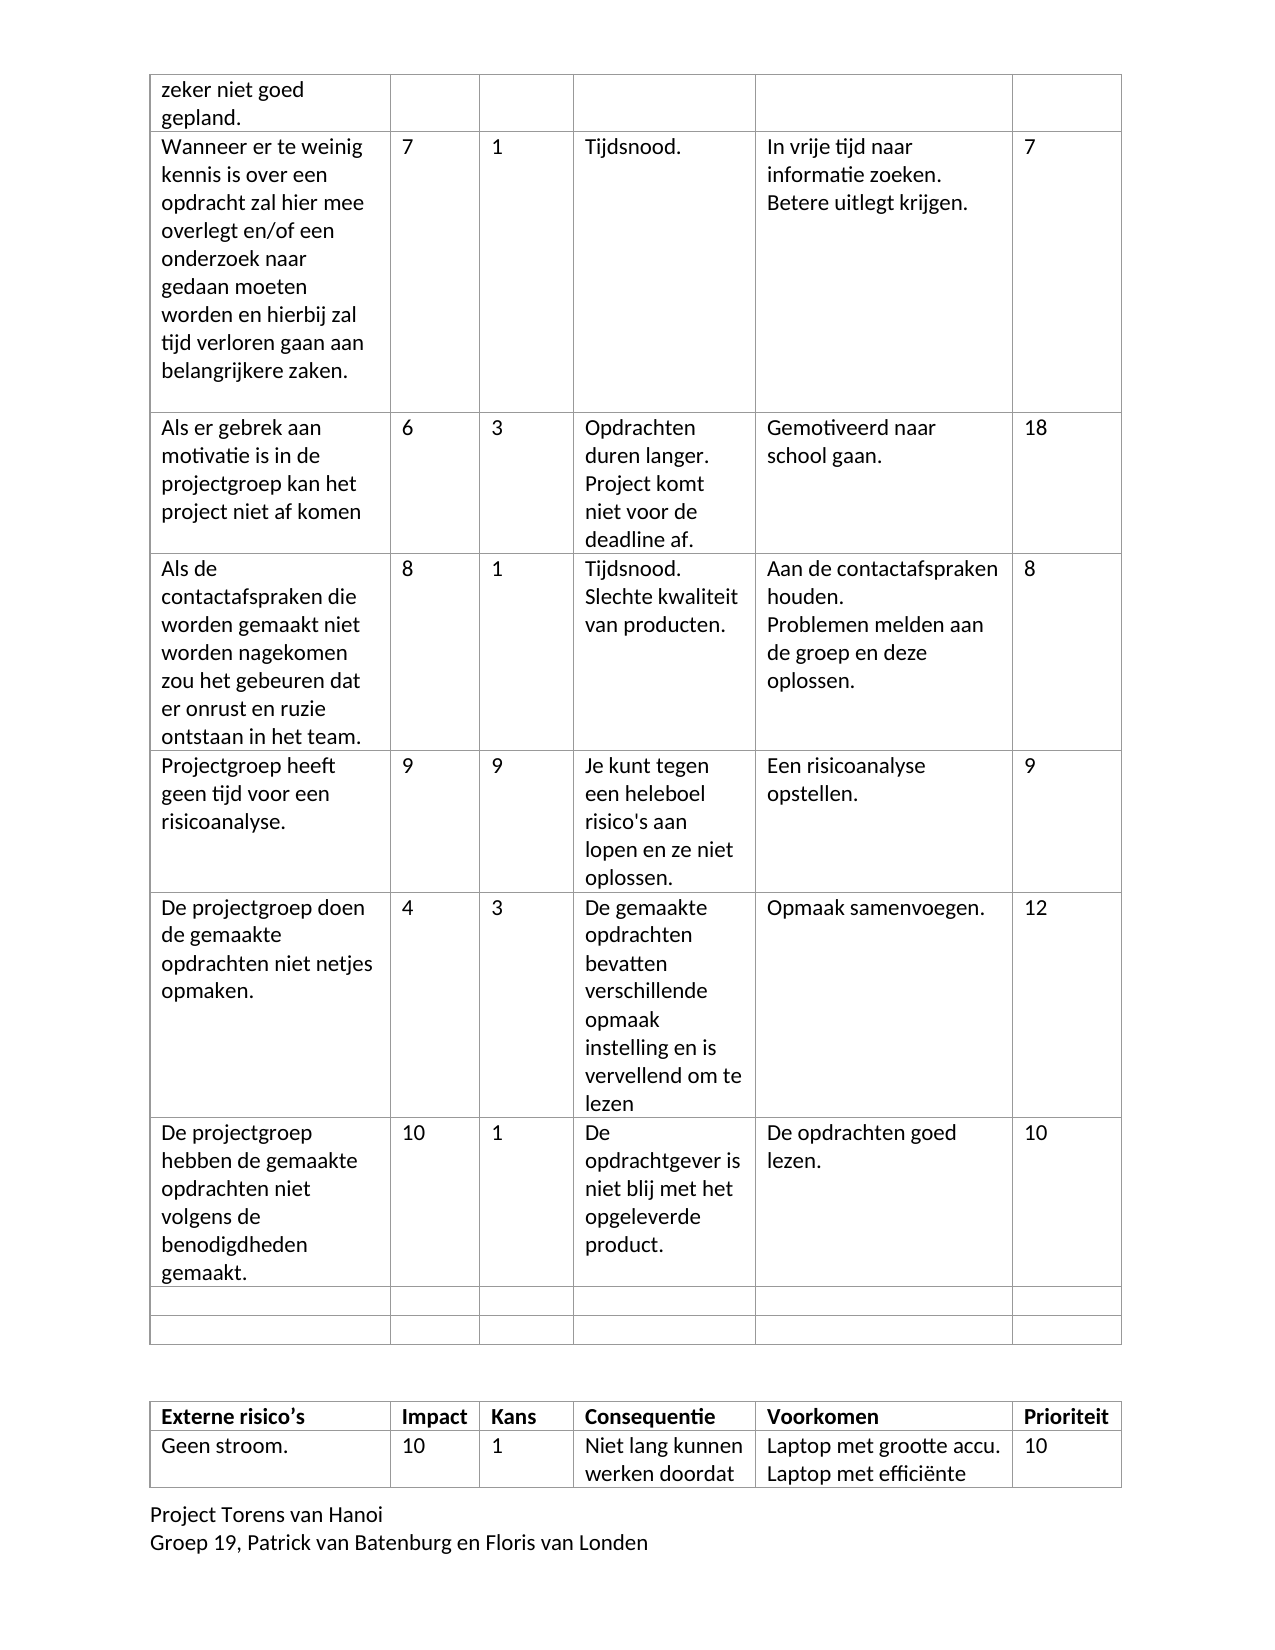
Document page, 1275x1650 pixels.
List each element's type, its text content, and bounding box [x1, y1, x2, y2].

table_cell 12 [1013, 893, 1121, 1117]
table_cell 9 [1013, 751, 1121, 892]
table_cell 8 [391, 554, 479, 750]
table_cell [1013, 1316, 1121, 1344]
table_cell In vrije tijd naar informatie zoeken. Betere uitlegt krijgen. [756, 132, 1012, 412]
table_cell Een risicoanalyse opstellen. [756, 751, 1012, 892]
table_cell [391, 75, 479, 131]
table_header Kans [480, 1402, 573, 1430]
table_cell De projectgroep doen de gemaakte opdrachten niet netjes opmaken. [151, 893, 390, 1117]
table_header Impact [391, 1402, 479, 1430]
table_cell De projectgroep hebben de gemaakte opdrachten niet volgens de benodigdheden gemaakt. [151, 1118, 390, 1286]
table_cell zeker niet goed gepland. [151, 75, 390, 131]
table_header Externe risico’s [151, 1402, 390, 1430]
table_cell [480, 75, 573, 131]
table_cell Als de contactafspraken die worden gemaakt niet worden nagekomen zou het gebeuren dat er onrust en ruzie ontstaan in het team. [151, 554, 390, 750]
table_cell 7 [391, 132, 479, 412]
table_cell 18 [1013, 413, 1121, 553]
table_cell Opmaak samenvoegen. [756, 893, 1012, 1117]
table_cell De opdrachtgever is niet blij met het opgeleverde product. [574, 1118, 755, 1286]
table_cell [151, 1316, 390, 1344]
table_header Voorkomen [756, 1402, 1012, 1430]
table_cell De gemaakte opdrachten bevatten verschillende opmaak instelling en is vervellend om te lezen [574, 893, 755, 1117]
table_cell 3 [480, 413, 573, 553]
table_cell 1 [480, 1118, 573, 1286]
table_cell Gemotiveerd naar school gaan. [756, 413, 1012, 553]
table_cell [480, 1316, 573, 1344]
table_cell [391, 1287, 479, 1315]
table_cell [574, 1287, 755, 1315]
table_cell 10 [391, 1431, 479, 1487]
table_cell [756, 1287, 1012, 1315]
table_cell [151, 1287, 390, 1315]
table_cell 7 [1013, 132, 1121, 412]
table_cell [574, 75, 755, 131]
table_cell 10 [391, 1118, 479, 1286]
table_cell Tijdsnood. [574, 132, 755, 412]
table_cell 1 [480, 1431, 573, 1487]
table_cell Als er gebrek aan motivatie is in de projectgroep kan het project niet af komen [151, 413, 390, 553]
table_cell 4 [391, 893, 479, 1117]
table_cell 10 [1013, 1431, 1121, 1487]
table_cell Tijdsnood. Slechte kwaliteit van producten. [574, 554, 755, 750]
table_cell Geen stroom. [151, 1431, 390, 1487]
table_cell 8 [1013, 554, 1121, 750]
table_cell [574, 1316, 755, 1344]
table_header Prioriteit [1013, 1402, 1121, 1430]
table_cell [391, 1316, 479, 1344]
table_cell Opdrachten duren langer. Project komt niet voor de deadline af. [574, 413, 755, 553]
table_cell [480, 1287, 573, 1315]
table_cell 10 [1013, 1118, 1121, 1286]
table_cell 1 [480, 132, 573, 412]
table_cell [1013, 1287, 1121, 1315]
table_cell 6 [391, 413, 479, 553]
table_cell 9 [480, 751, 573, 892]
table_cell 1 [480, 554, 573, 750]
table_cell Niet lang kunnen werken doordat [574, 1431, 755, 1487]
table_cell Aan de contactafspraken houden. Problemen melden aan de groep en deze oplossen. [756, 554, 1012, 750]
table_cell [1013, 75, 1121, 131]
table_cell Laptop met grootte accu. Laptop met efficiënte [756, 1431, 1012, 1487]
table_header Consequentie [574, 1402, 755, 1430]
table_cell De opdrachten goed lezen. [756, 1118, 1012, 1286]
table_cell Projectgroep heeft geen tijd voor een risicoanalyse. [151, 751, 390, 892]
table_cell Wanneer er te weinig kennis is over een opdracht zal hier mee overlegt en/of een onderzoek naar gedaan moeten worden en hierbij zal tijd verloren gaan aan belangrijkere zaken. [151, 132, 390, 412]
table_cell [756, 1316, 1012, 1344]
table_cell Je kunt tegen een heleboel risico's aan lopen en ze niet oplossen. [574, 751, 755, 892]
table_cell 3 [480, 893, 573, 1117]
table_cell 9 [391, 751, 479, 892]
table_cell [756, 75, 1012, 131]
